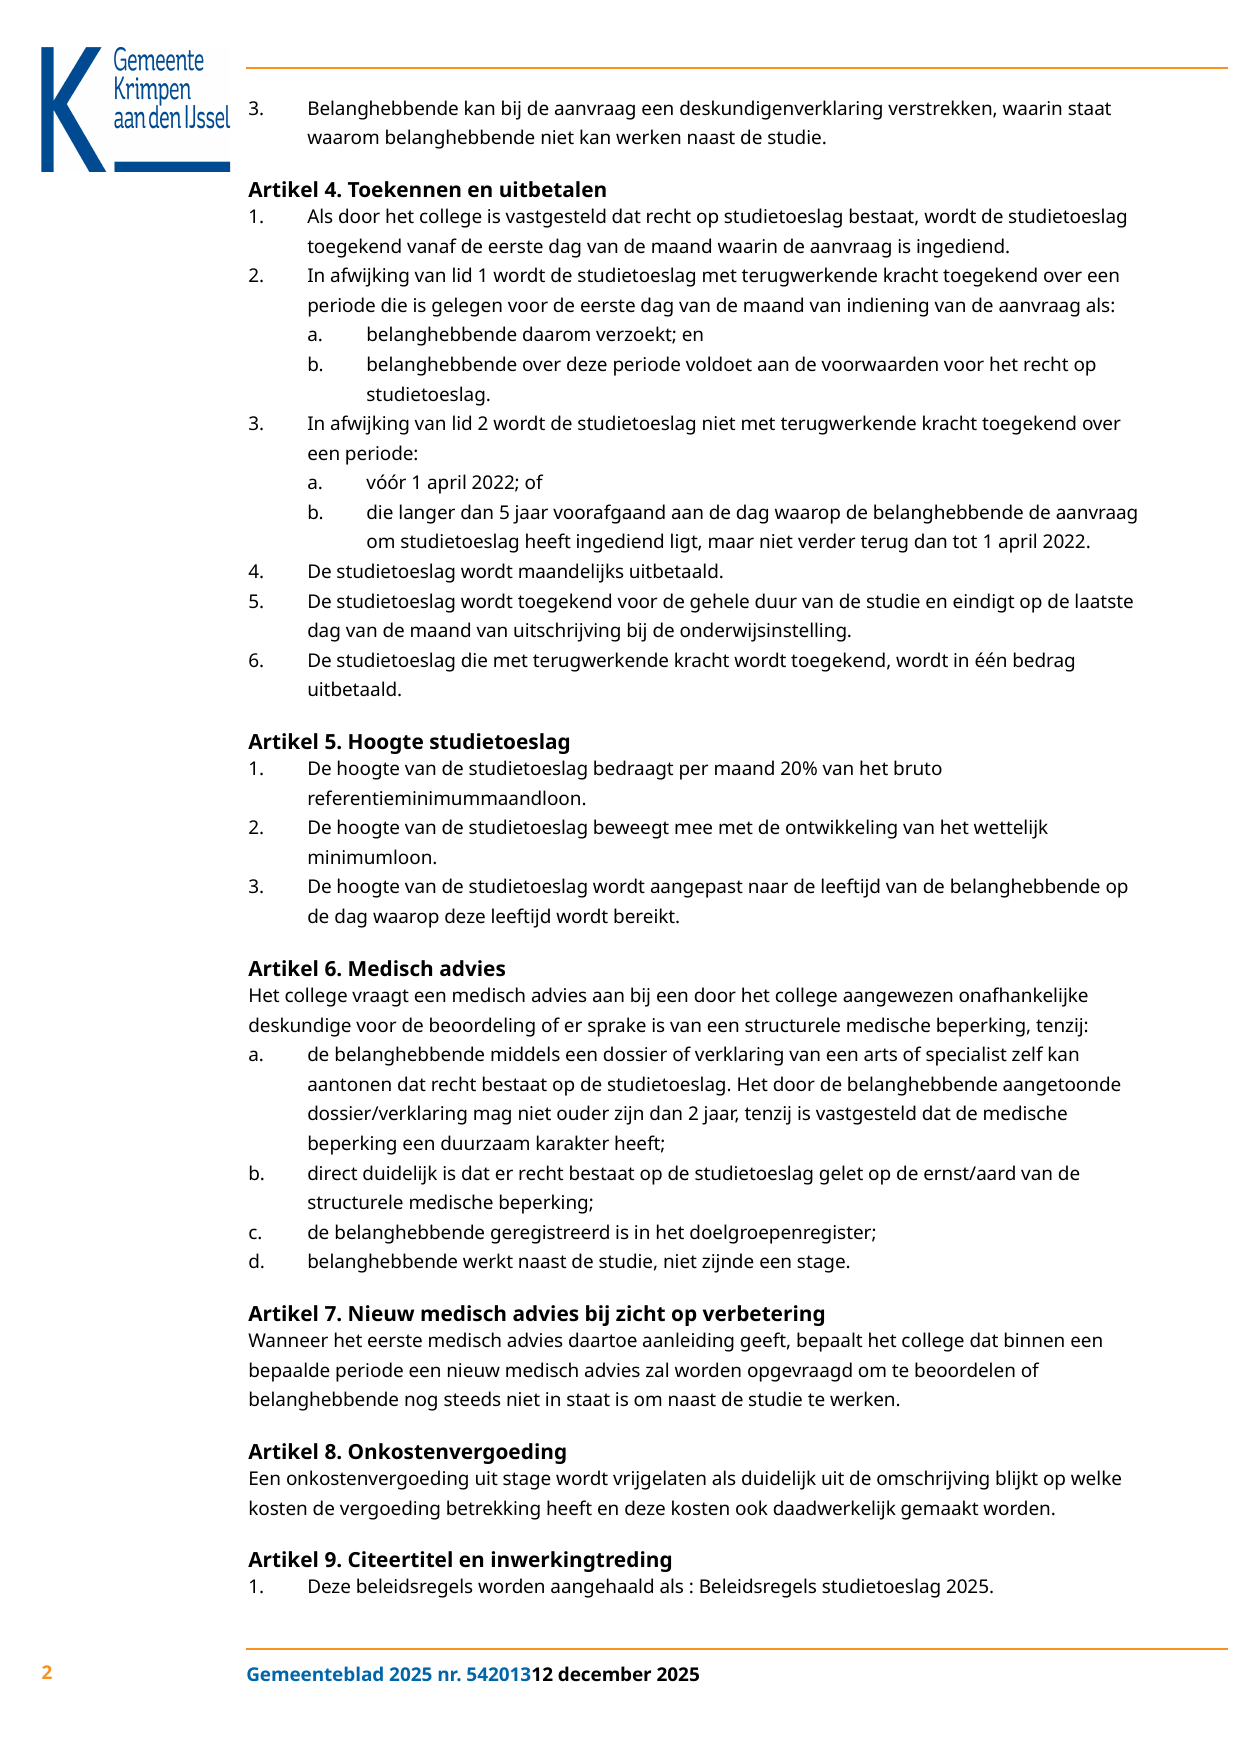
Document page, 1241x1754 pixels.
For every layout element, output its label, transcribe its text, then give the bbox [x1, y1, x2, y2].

list belanghebbende over deze periode voldoet aan de voorwaarden voor het recht op studietoeslag. [307, 351, 1152, 406]
picture [41, 47, 231, 172]
text Artikel 5. Hoogte studietoeslag [248, 727, 1152, 755]
list vóór 1 april 2022; of [307, 469, 1152, 495]
text Artikel 6. Medisch advies [248, 954, 1152, 982]
list In afwijking van lid 2 wordt de studietoeslag niet met terugwerkende kracht toegekend over een periode: [248, 410, 1152, 466]
text Artikel 9. Citeertitel en inwerkingtreding [248, 1545, 1152, 1574]
list de belanghebbende geregistreerd is in het doelgroepenregister; [248, 1219, 1152, 1244]
text Artikel 4. Toekennen en uitbetalen [248, 175, 1152, 203]
list die langer dan 5 jaar voorafgaand aan de dag waarop de belanghebbende de aanvraag om studietoeslag heeft ingediend ligt, maar niet verder terug dan tot 1 april 2022. [307, 499, 1152, 554]
list De hoogte van de studietoeslag bedraagt per maand 20% van het bruto referentieminimummaandloon. [248, 755, 1152, 811]
list belanghebbende daarom verzoekt; en [307, 322, 1152, 347]
text Artikel 7. Nieuw medisch advies bij zicht op verbetering [248, 1299, 1152, 1327]
text Een onkostenvergoeding uit stage wordt vrijgelaten als duidelijk uit de omschrijving blijkt op welke kosten de vergoeding betrekking heeft en deze kosten ook daadwerkelijk gemaakt worden. [248, 1465, 1152, 1521]
list De hoogte van de studietoeslag beweegt mee met de ontwikkeling van het wettelijk minimumloon. [248, 814, 1152, 870]
list De studietoeslag wordt maandelijks uitbetaald. [248, 558, 1152, 584]
list Als door het college is vastgesteld dat recht op studietoeslag bestaat, wordt de studietoeslag toegekend vanaf de eerste dag van de maand waarin de aanvraag is ingediend. [248, 203, 1152, 258]
list belanghebbende werkt naast de studie, niet zijnde een stage. [248, 1248, 1152, 1274]
list De studietoeslag die met terugwerkende kracht wordt toegekend, wordt in één bedrag uitbetaald. [248, 647, 1152, 702]
text Artikel 8. Onkostenvergoeding [248, 1437, 1152, 1465]
list direct duidelijk is dat er recht bestaat op de studietoeslag gelet op de ernst/aard van de structurele medische beperking; [248, 1160, 1152, 1215]
list Belanghebbende kan bij de aanvraag een deskundigenverklaring verstrekken, waarin staat waarom belanghebbende niet kan werken naast de studie. [248, 95, 1152, 150]
list de belanghebbende middels een dossier of verklaring van een arts of specialist zelf kan aantonen dat recht bestaat op de studietoeslag. Het door de belanghebbende aangetoonde dossier/verklaring mag niet ouder zijn dan 2 jaar, tenzij is vastgesteld dat de medische beperking een duurzaam karakter heeft; [248, 1041, 1152, 1156]
list Deze beleidsregels worden aangehaald als : Beleidsregels studietoeslag 2025. [248, 1574, 1152, 1599]
list De studietoeslag wordt toegekend voor de gehele duur van de studie en eindigt op de laatste dag van de maand van uitschrijving bij de onderwijsinstelling. [248, 588, 1152, 643]
text Het college vraagt een medisch advies aan bij een door het college aangewezen onafhankelijke deskundige voor de beoordeling of er sprake is van een structurele medische beperking, tenzij: [248, 982, 1152, 1037]
text Wanneer het eerste medisch advies daartoe aanleiding geeft, bepaalt het college dat binnen een bepaalde periode een nieuw medisch advies zal worden opgevraagd om te beoordelen of belanghebbende nog steeds niet in staat is om naast de studie te werken. [248, 1327, 1152, 1412]
list De hoogte van de studietoeslag wordt aangepast naar de leeftijd van de belanghebbende op de dag waarop deze leeftijd wordt bereikt. [248, 874, 1152, 929]
list In afwijking van lid 1 wordt de studietoeslag met terugwerkende kracht toegekend over een periode die is gelegen voor de eerste dag van de maand van indiening van de aanvraag als: [248, 262, 1152, 318]
